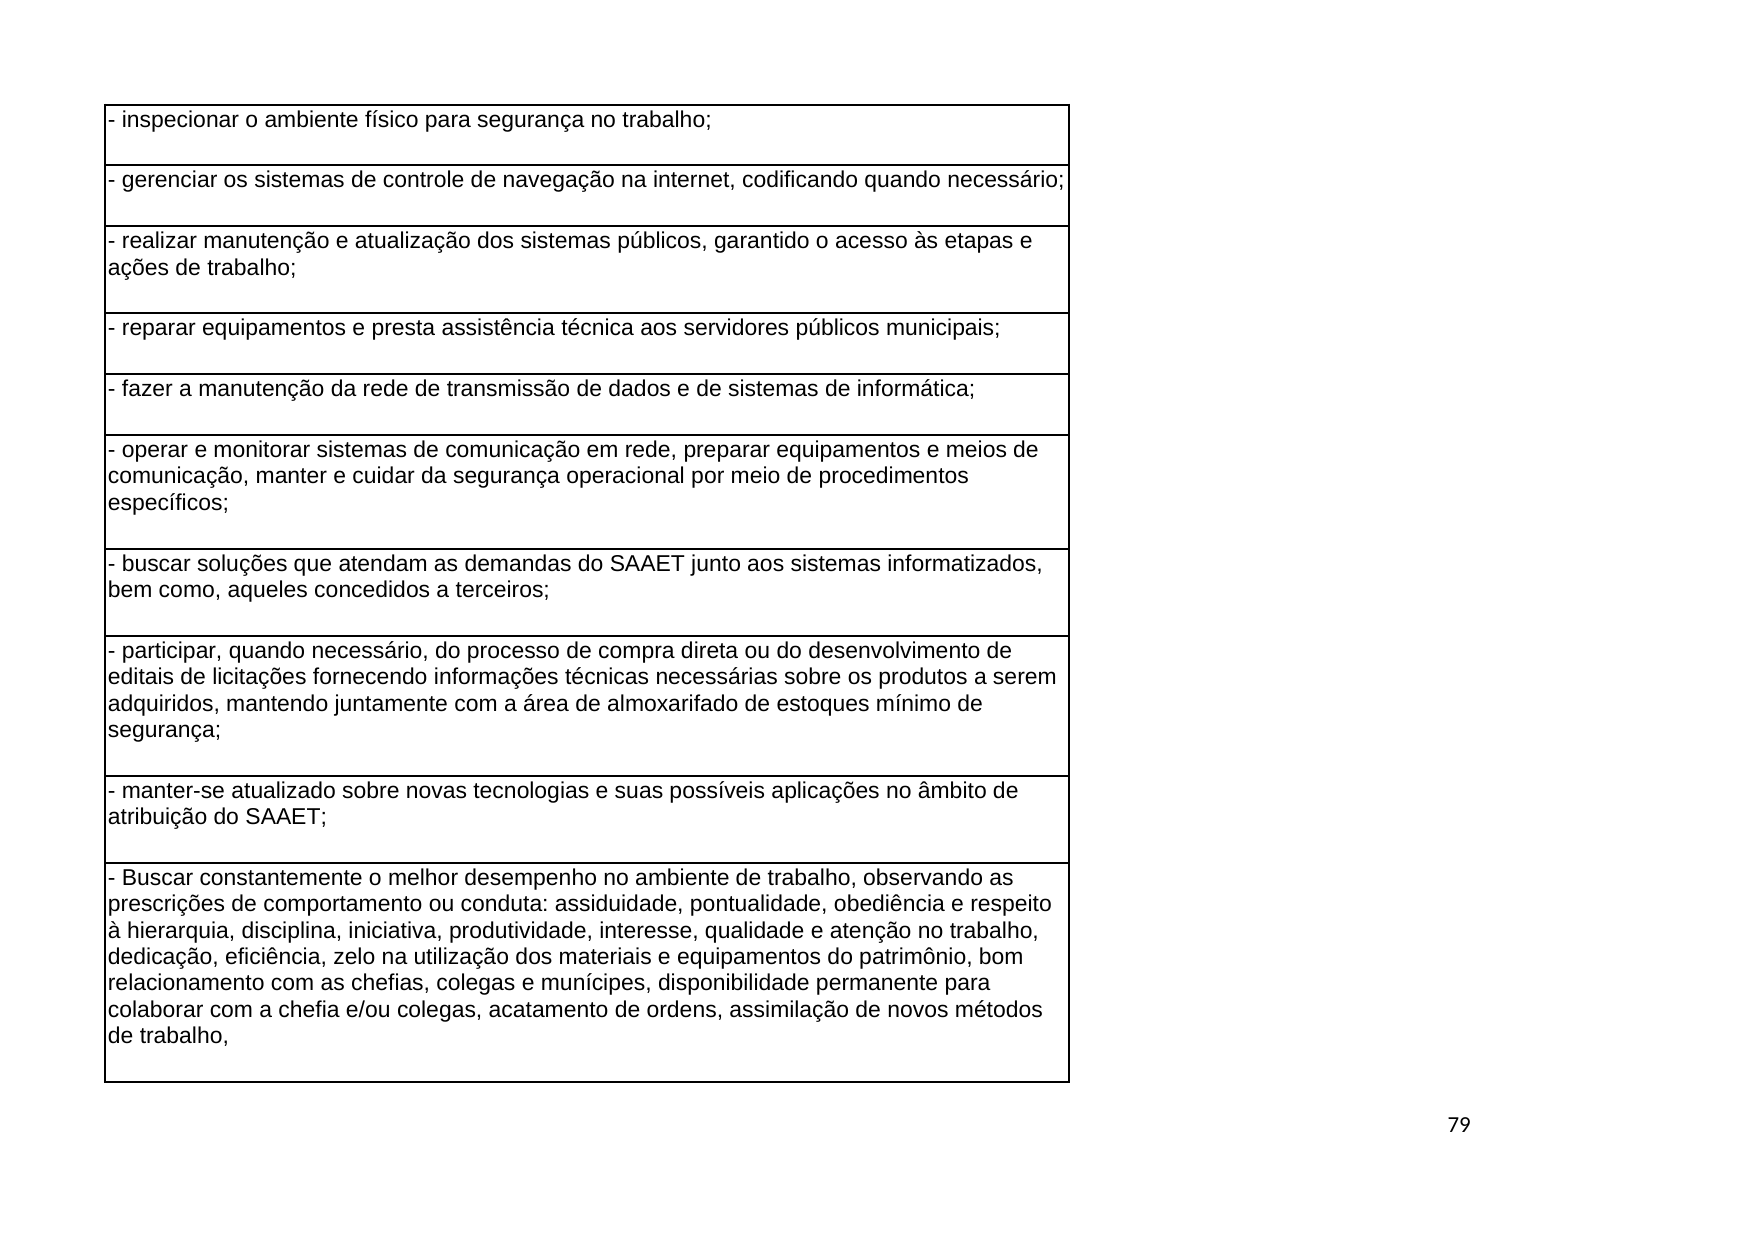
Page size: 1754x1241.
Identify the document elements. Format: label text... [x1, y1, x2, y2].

table_cell - inspecionar o ambiente físico para segurança no trabalho; [106, 106, 1068, 164]
table_cell - manter-se atualizado sobre novas tecnologias e suas possíveis aplicações no âmbito de atribuição do SAAET; [106, 777, 1068, 862]
table_cell - reparar equipamentos e presta assistência técnica aos servidores públicos municipais; [106, 314, 1068, 373]
table_cell - Buscar constantemente o melhor desempenho no ambiente de trabalho, observando as prescrições de comportamento ou conduta: assiduidade, pontualidade, obediência e respeito à hierarquia, disciplina, iniciativa, produtividade, interesse, qualidade e atenção no trabalho, dedicação, eficiência, zelo na utilização dos materiais e equipamentos do patrimônio, bom relacionamento com as chefias, colegas e munícipes, disponibilidade permanente para colaborar com a chefia e/ou colegas, acatamento de ordens, assimilação de novos métodos de trabalho, [106, 864, 1068, 1081]
table_cell - operar e monitorar sistemas de comunicação em rede, preparar equipamentos e meios de comunicação, manter e cuidar da segurança operacional por meio de procedimentos específicos; [106, 436, 1068, 547]
table_cell - buscar soluções que atendam as demandas do SAAET junto aos sistemas informatizados, bem como, aqueles concedidos a terceiros; [106, 550, 1068, 635]
table_cell - realizar manutenção e atualização dos sistemas públicos, garantido o acesso às etapas e ações de trabalho; [106, 227, 1068, 312]
table_cell - gerenciar os sistemas de controle de navegação na internet, codificando quando necessário; [106, 166, 1068, 225]
table_cell - fazer a manutenção da rede de transmissão de dados e de sistemas de informática; [106, 375, 1068, 434]
table_cell - participar, quando necessário, do processo de compra direta ou do desenvolvimento de editais de licitações fornecendo informações técnicas necessárias sobre os produtos a serem adquiridos, mantendo juntamente com a área de almoxarifado de estoques mínimo de segurança; [106, 637, 1068, 774]
